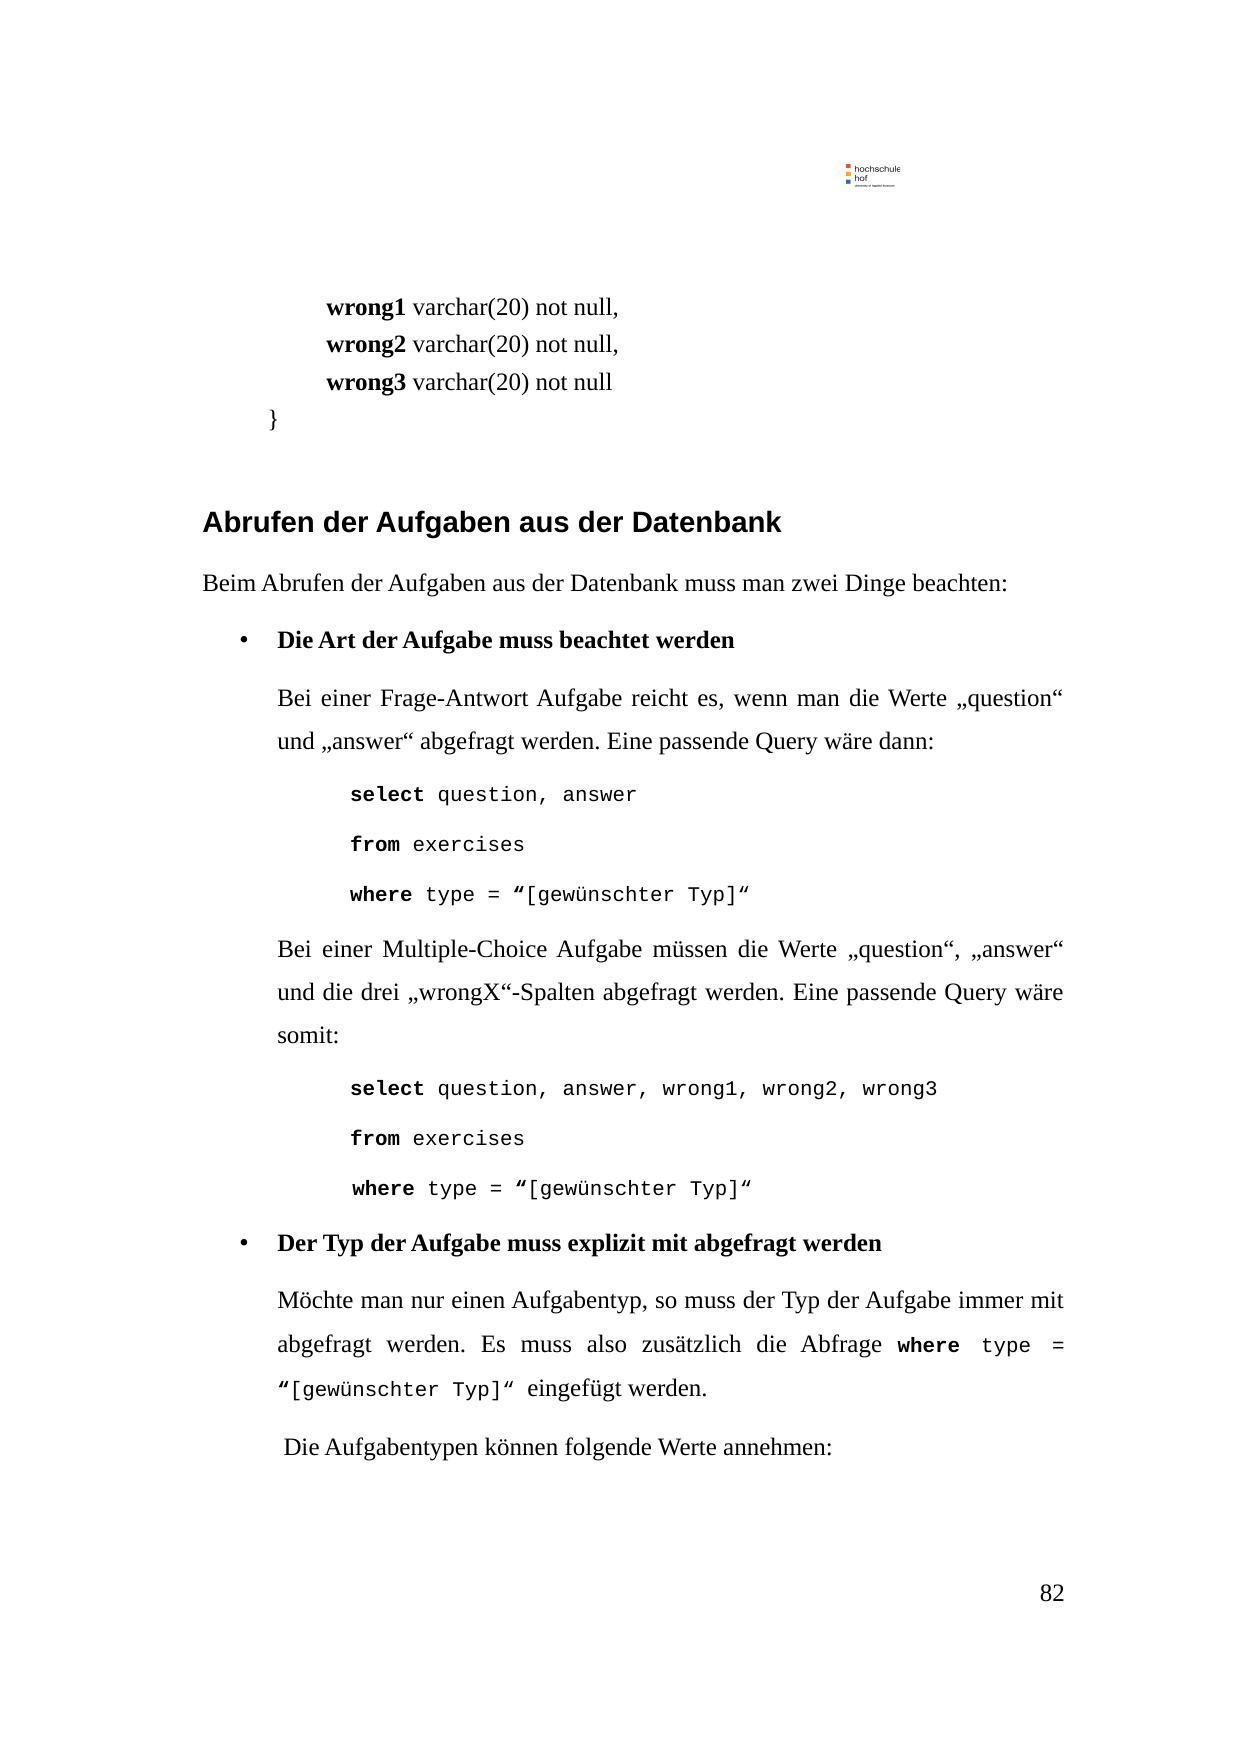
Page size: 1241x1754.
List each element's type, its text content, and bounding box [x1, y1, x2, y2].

text wrong2 varchar(20) not null, [326, 329, 1064, 358]
list from exercises [314, 1128, 1064, 1152]
list from exercises [314, 834, 1064, 858]
list Die Art der Aufgabe muss beachtet werden [239, 625, 1064, 654]
subtitle Abrufen der Aufgaben aus der Datenbank [202, 504, 1064, 538]
text wrong3 varchar(20) not null [326, 367, 1064, 395]
list Die Aufgabentypen können folgende Werte annehmen: [239, 1432, 1064, 1460]
list where type = “[gewünschter Typ]“ [314, 1178, 1064, 1202]
text Beim Abrufen der Aufgaben aus der Datenbank muss man zwei Dinge beachten: [202, 568, 1064, 596]
list select question, answer [314, 784, 1064, 808]
list Bei einer Frage-Antwort Aufgabe reicht es, wenn man die Werte „question“ und „answer“ abgefragt werden. Eine passende Query wäre dann: [239, 683, 1064, 755]
text } [267, 404, 1064, 432]
list Bei einer Multiple-Choice Aufgabe müssen die Werte „question“, „answer“ und die drei „wrongX“-Spalten abgefragt werden. Eine passende Query wäre somit: [239, 934, 1064, 1049]
list select question, answer, wrong1, wrong2, wrong3 [314, 1078, 1064, 1102]
list Der Typ der Aufgabe muss explizit mit abgefragt werden [239, 1228, 1064, 1257]
list Möchte man nur einen Aufgabentyp, so muss der Typ der Aufgabe immer mit abgefragt werden. Es muss also zusätzlich die Abfrage where type = “[gewünschter Typ]“ eingefügt werden. [239, 1286, 1064, 1402]
list where type = “[gewünschter Typ]“ [314, 884, 1064, 908]
picture [846, 164, 901, 187]
text wrong1 varchar(20) not null, [326, 292, 1064, 321]
